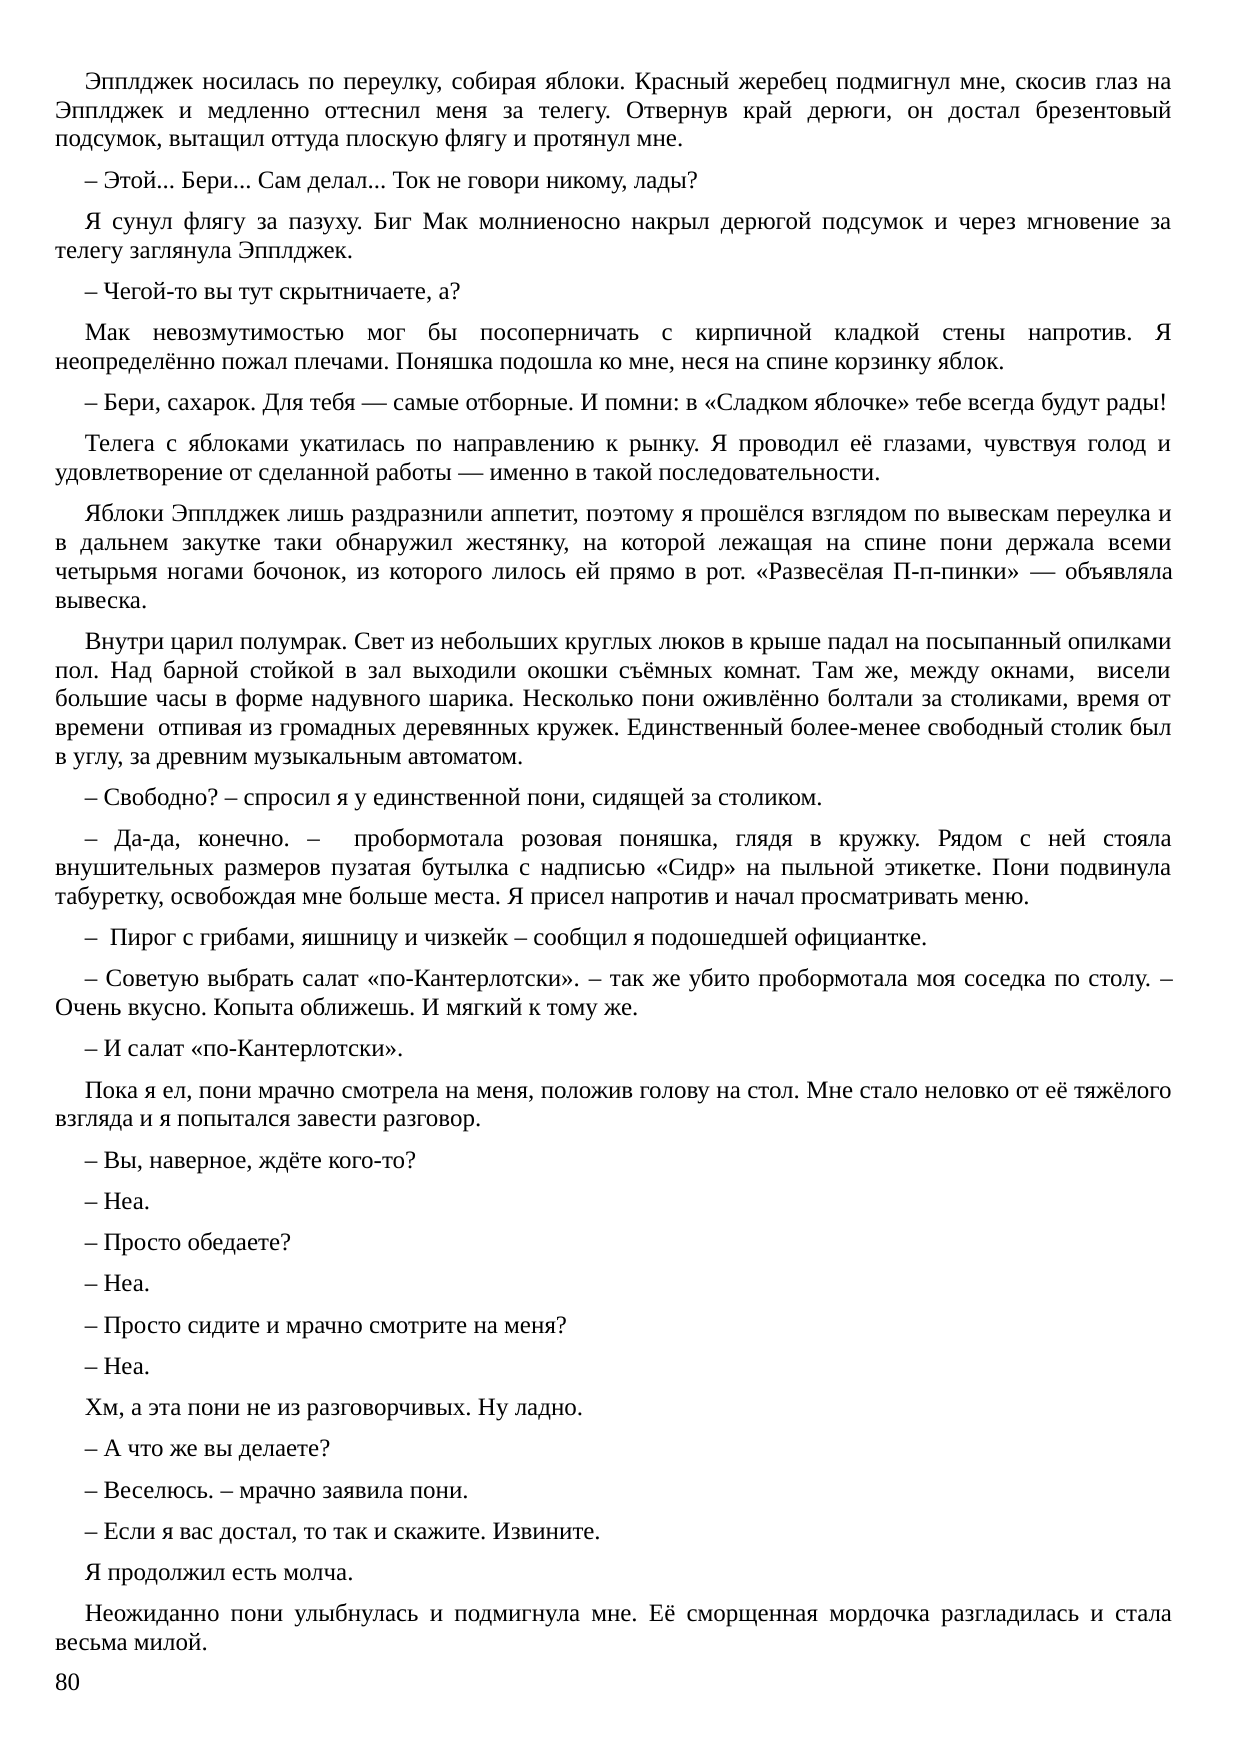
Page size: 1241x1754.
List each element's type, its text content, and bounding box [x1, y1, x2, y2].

text Яблоки Эпплджек лишь раздразнили аппетит, поэтому я прошёлся взглядом по вывескам переулка и в дальнем закутке таки обнаружил жестянку, на которой лежащая на спине пони держала всеми четырьмя ногами бочонок, из которого лилось ей прямо в рот. «Развесёлая П-п-пинки» — объявляла вывеска. [55, 498, 1173, 613]
text Неожиданно пони улыбнулась и подмигнула мне. Её сморщенная мордочка разгладилась и стала весьма милой. [55, 1598, 1173, 1656]
text – Неа. [55, 1186, 1173, 1215]
text – Свободно? – спросил я у единственной пони, сидящей за столиком. [55, 782, 1173, 811]
text Эпплджек носилась по переулку, собирая яблоки. Красный жеребец подмигнул мне, скосив глаз на Эпплджек и медленно оттеснил меня за телегу. Отвернув край дерюги, он достал брезентовый подсумок, вытащил оттуда плоскую флягу и протянул мне. [55, 66, 1173, 152]
text Хм, а эта пони не из разговорчивых. Ну ладно. [55, 1392, 1173, 1421]
text – Бери, сахарок. Для тебя — самые отборные. И помни: в «Сладком яблочке» тебе всегда будут рады! [55, 387, 1173, 416]
text – Да-да, конечно. – пробормотала розовая поняшка, глядя в кружку. Рядом с ней стояла внушительных размеров пузатая бутылка с надписью «Сидр» на пыльной этикетке. Пони подвинула табуретку, освобождая мне больше места. Я присел напротив и начал просматривать меню. [55, 823, 1173, 910]
text – Вы, наверное, ждёте кого-то? [55, 1145, 1173, 1173]
text – И салат «по-Кантерлотски». [55, 1033, 1173, 1062]
text Пока я ел, пони мрачно смотрела на меня, положив голову на стол. Мне стало неловко от её тяжёлого взгляда и я попытался завести разговор. [55, 1075, 1173, 1132]
text – Советую выбрать салат «по-Кантерлотски». – так же убито пробормотала моя соседка по столу. – Очень вкусно. Копыта оближешь. И мягкий к тому же. [55, 963, 1173, 1021]
text – Просто сидите и мрачно смотрите на меня? [55, 1310, 1173, 1338]
text Внутри царил полумрак. Свет из небольших круглых люков в крыше падал на посыпанный опилками пол. Над барной стойкой в зал выходили окошки съёмных комнат. Там же, между окнами, висели большие часы в форме надувного шарика. Несколько пони оживлённо болтали за столиками, время от времени отпивая из громадных деревянных кружек. Единственный более-менее свободный столик был в углу, за древним музыкальным автоматом. [55, 626, 1173, 770]
text – Неа. [55, 1268, 1173, 1297]
text – Чегой-то вы тут скрытничаете, а? [55, 276, 1173, 305]
text – Этой... Бери... Сам делал... Ток не говори никому, лады? [55, 165, 1173, 193]
text Телега с яблоками укатилась по направлению к рынку. Я проводил её глазами, чувствуя голод и удовлетворение от сделанной работы — именно в такой последовательности. [55, 428, 1173, 486]
text Я сунул флягу за пазуху. Биг Мак молниеносно накрыл дерюгой подсумок и через мгновение за телегу заглянула Эпплджек. [55, 206, 1173, 263]
text – Пирог с грибами, яишницу и чизкейк – сообщил я подошедшей официантке. [55, 922, 1173, 951]
text – Просто обедаете? [55, 1227, 1173, 1256]
text – Если я вас достал, то так и скажите. Извините. [55, 1516, 1173, 1545]
text Мак невозмутимостью мог бы посоперничать с кирпичной кладкой стены напротив. Я неопределённо пожал плечами. Поняшка подошла ко мне, неся на спине корзинку яблок. [55, 317, 1173, 375]
text – А что же вы делаете? [55, 1433, 1173, 1462]
text – Неа. [55, 1351, 1173, 1380]
text Я продолжил есть молча. [55, 1557, 1173, 1586]
text – Веселюсь. – мрачно заявила пони. [55, 1475, 1173, 1503]
